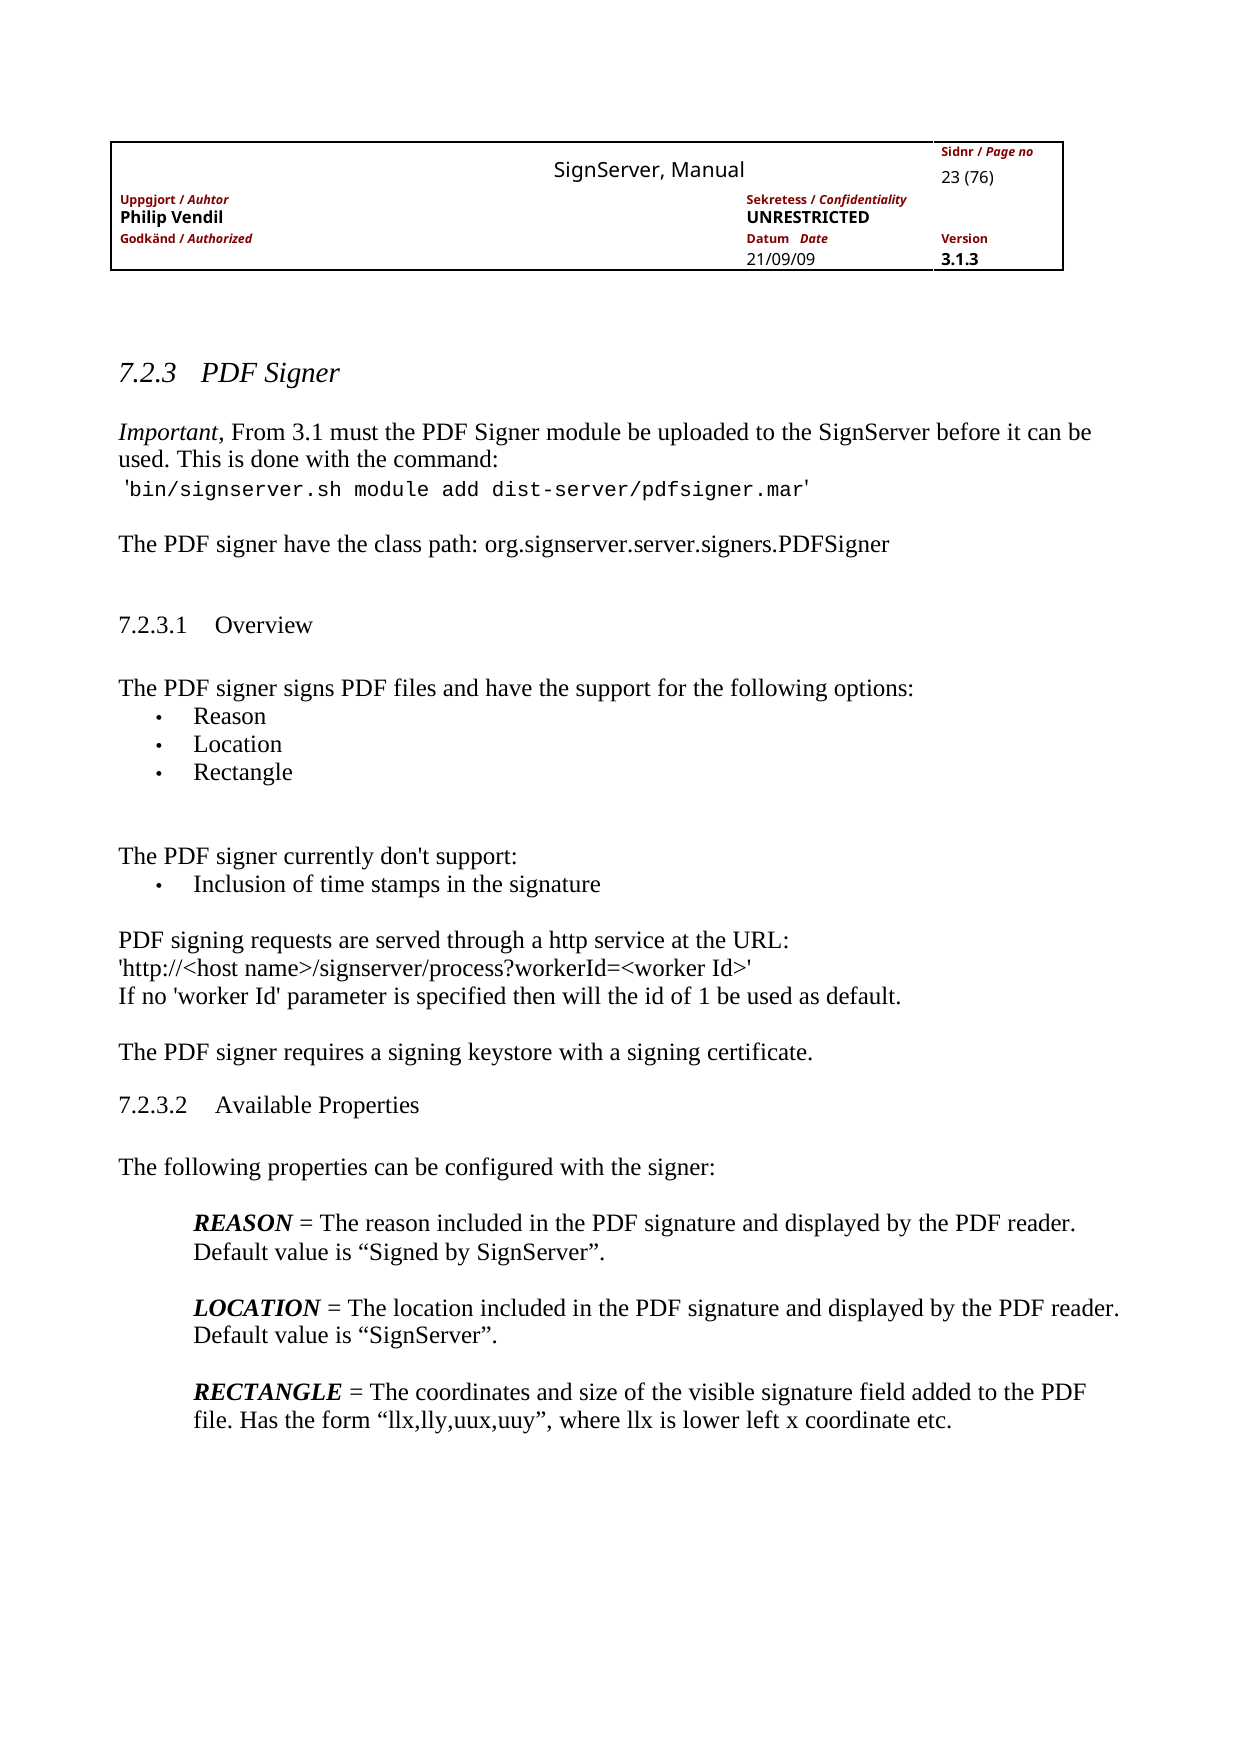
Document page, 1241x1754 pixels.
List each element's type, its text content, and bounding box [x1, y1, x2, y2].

text The PDF signer currently don't support: [118, 842, 1122, 870]
list Reason [156, 702, 1122, 730]
subtitle PDF Signer [118, 357, 1122, 389]
list Inclusion of time stamps in the signature [156, 870, 1122, 898]
text LOCATION = The location included in the PDF signature and displayed by the PDF reader. Default value is “SignServer”. [193, 1293, 1122, 1349]
text The PDF signer have the class path: org.signserver.server.signers.PDFSigner [118, 530, 1122, 558]
list Location [156, 730, 1122, 758]
subtitle Available Properties [118, 1091, 1122, 1119]
subtitle Overview [118, 611, 1122, 639]
text The PDF signer requires a signing keystore with a signing certificate. [118, 1038, 1122, 1066]
text Important, From 3.1 must the PDF Signer module be uploaded to the SignServer before it can be used. This is done with the command: 'bin/signserver.sh module add dist-server/pdfsigner.mar' [118, 417, 1122, 502]
text The following properties can be configured with the signer: [118, 1153, 1122, 1181]
text PDF signing requests are served through a http service at the URL: [118, 926, 1122, 954]
text REASON = The reason included in the PDF signature and displayed by the PDF reader. Default value is “Signed by SignServer”. [193, 1209, 1122, 1265]
text 'http://<host name>/signserver/process?workerId=<worker Id>' [118, 954, 1122, 982]
text RECTANGLE = The coordinates and size of the visible signature field added to the PDF file. Has the form “llx,lly,uux,uuy”, where llx is lower left x coordinate etc. [193, 1377, 1122, 1433]
text If no 'worker Id' parameter is specified then will the id of 1 be used as default. [118, 982, 1122, 1010]
text The PDF signer signs PDF files and have the support for the following options: [118, 674, 1122, 702]
list Rectangle [156, 758, 1122, 786]
